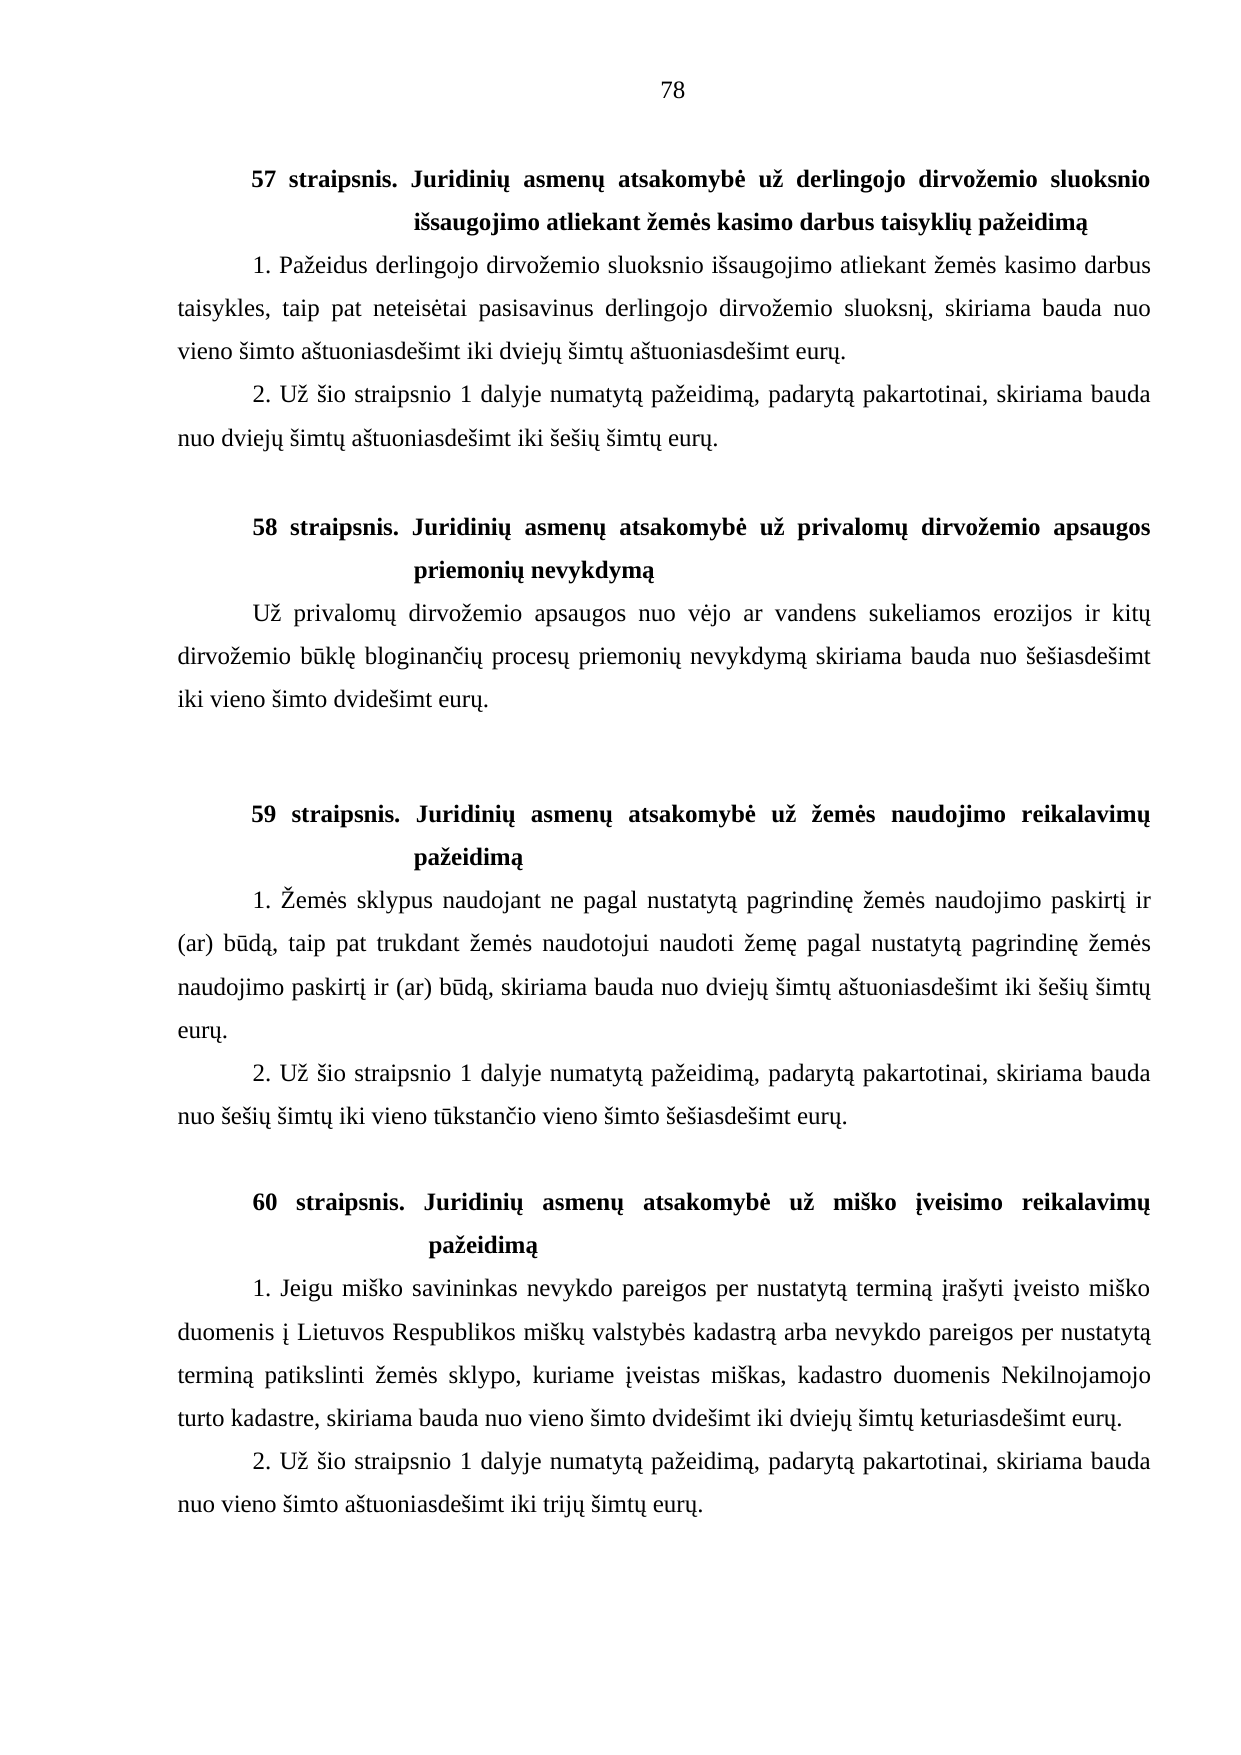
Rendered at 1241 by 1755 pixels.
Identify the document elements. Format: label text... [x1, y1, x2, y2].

text 1. Žemės sklypus naudojant ne pagal nustatytą pagrindinę žemės naudojimo paskirtį ir (ar) būdą, taip pat trukdant žemės naudotojui naudoti žemę pagal nustatytą pagrindinę žemės naudojimo paskirtį ir (ar) būdą, skiriama bauda nuo dviejų šimtų aštuoniasdešimt iki šešių šimtų eurų. [177, 885, 1152, 1043]
text 2. Už šio straipsnio 1 dalyje numatytą pažeidimą, padarytą pakartotinai, skiriama bauda nuo šešių šimtų iki vieno tūkstančio vieno šimto šešiasdešimt eurų. [177, 1058, 1152, 1130]
text 57 straipsnis. Juridinių asmenų atsakomybė už derlingojo dirvožemio sluoksnio išsaugojimo atliekant žemės kasimo darbus taisyklių pažeidimą [251, 164, 1152, 236]
text Už privalomų dirvožemio apsaugos nuo vėjo ar vandens sukeliamos erozijos ir kitų dirvožemio būklę bloginančių procesų priemonių nevykdymą skiriama bauda nuo šešiasdešimt iki vieno šimto dvidešimt eurų. [177, 598, 1152, 713]
text 2. Už šio straipsnio 1 dalyje numatytą pažeidimą, padarytą pakartotinai, skiriama bauda nuo vieno šimto aštuoniasdešimt iki trijų šimtų eurų. [177, 1446, 1152, 1518]
text 60 straipsnis. Juridinių asmenų atsakomybė už miško įveisimo reikalavimų pažeidimą [252, 1187, 1152, 1259]
text 1. Pažeidus derlingojo dirvožemio sluoksnio išsaugojimo atliekant žemės kasimo darbus taisykles, taip pat neteisėtai pasisavinus derlingojo dirvožemio sluoksnį, skiriama bauda nuo vieno šimto aštuoniasdešimt iki dviejų šimtų aštuoniasdešimt eurų. [177, 250, 1152, 365]
text 59 straipsnis. Juridinių asmenų atsakomybė už žemės naudojimo reikalavimų pažeidimą [251, 799, 1152, 871]
text 1. Jeigu miško savininkas nevykdo pareigos per nustatytą terminą įrašyti įveisto miško duomenis į Lietuvos Respublikos miškų valstybės kadastrą arba nevykdo pareigos per nustatytą terminą patikslinti žemės sklypo, kuriame įveistas miškas, kadastro duomenis Nekilnojamojo turto kadastre, skiriama bauda nuo vieno šimto dvidešimt iki dviejų šimtų keturiasdešimt eurų. [177, 1273, 1152, 1432]
text 2. Už šio straipsnio 1 dalyje numatytą pažeidimą, padarytą pakartotinai, skiriama bauda nuo dviejų šimtų aštuoniasdešimt iki šešių šimtų eurų. [177, 379, 1152, 451]
text 58 straipsnis. Juridinių asmenų atsakomybė už privalomų dirvožemio apsaugos priemonių nevykdymą [252, 512, 1152, 583]
